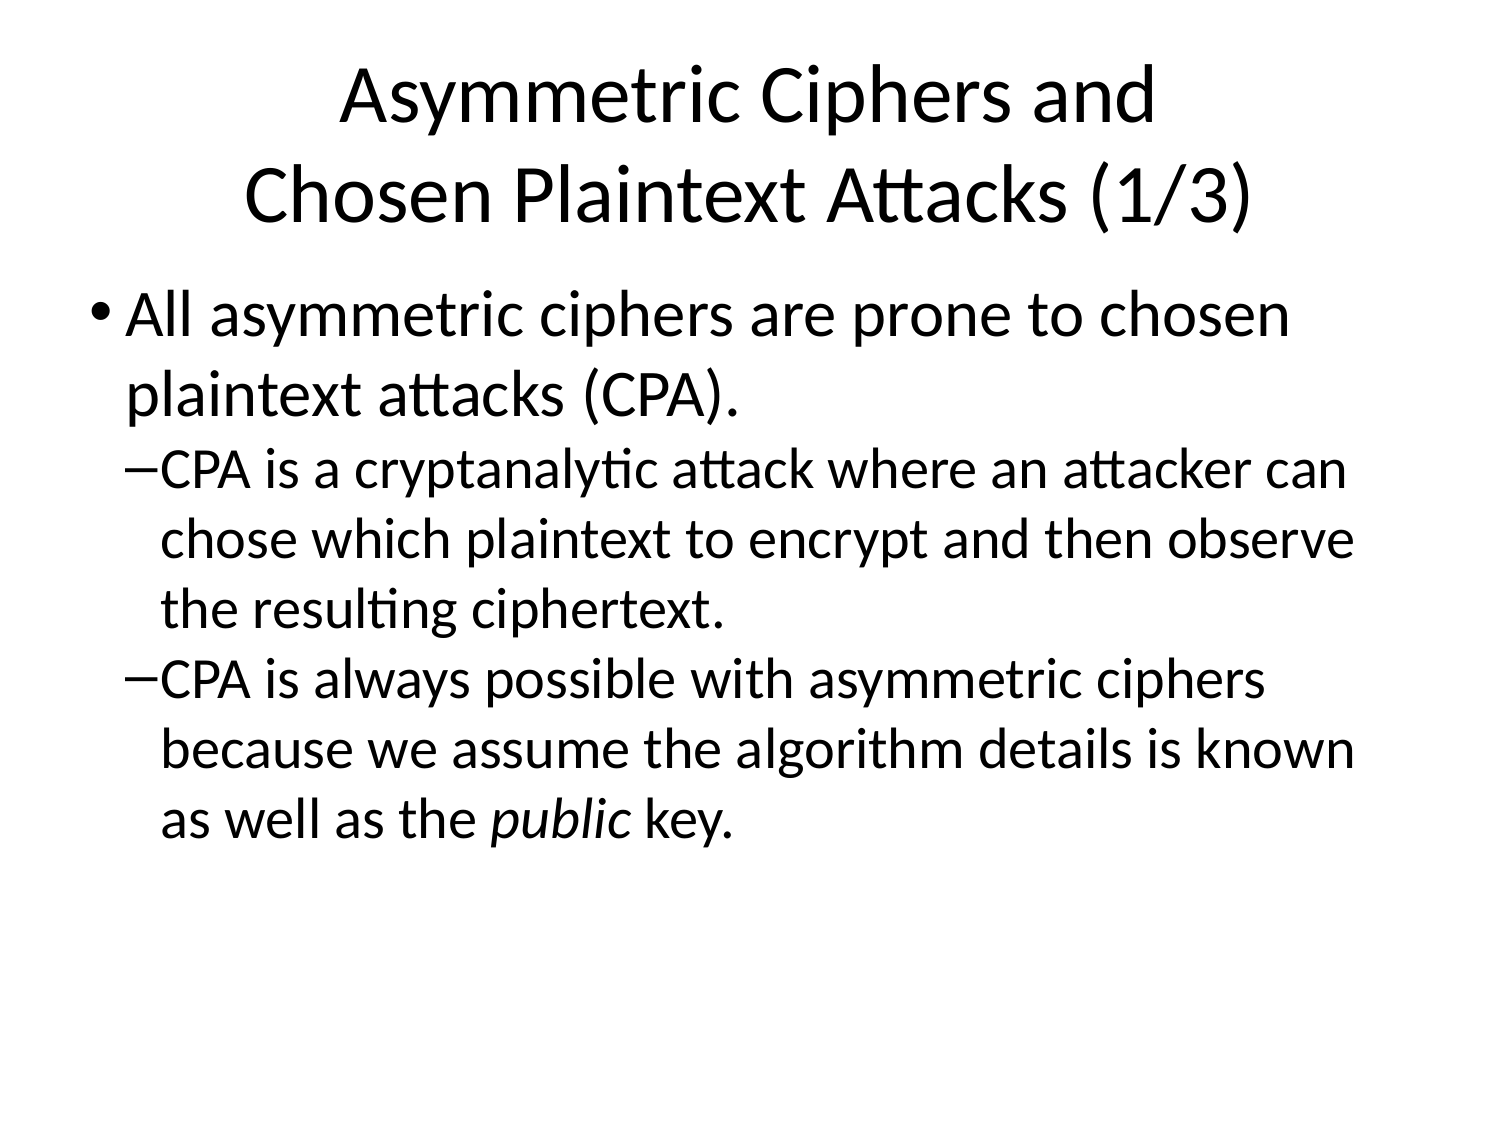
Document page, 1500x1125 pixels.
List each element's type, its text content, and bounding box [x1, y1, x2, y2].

text_box Asymmetric Ciphers and Chosen Plaintext Attacks (1/3) [75, 45, 1425, 233]
text_box All asymmetric ciphers are prone to chosen plaintext attacks (CPA). CPA is a cryptanalytic attack where an attacker can chose which plaintext to encrypt and then observe the resulting ciphertext. CPA is always possible with asymmetric ciphers because we assume the algorithm details is known as well as the public key. [75, 262, 1425, 1005]
